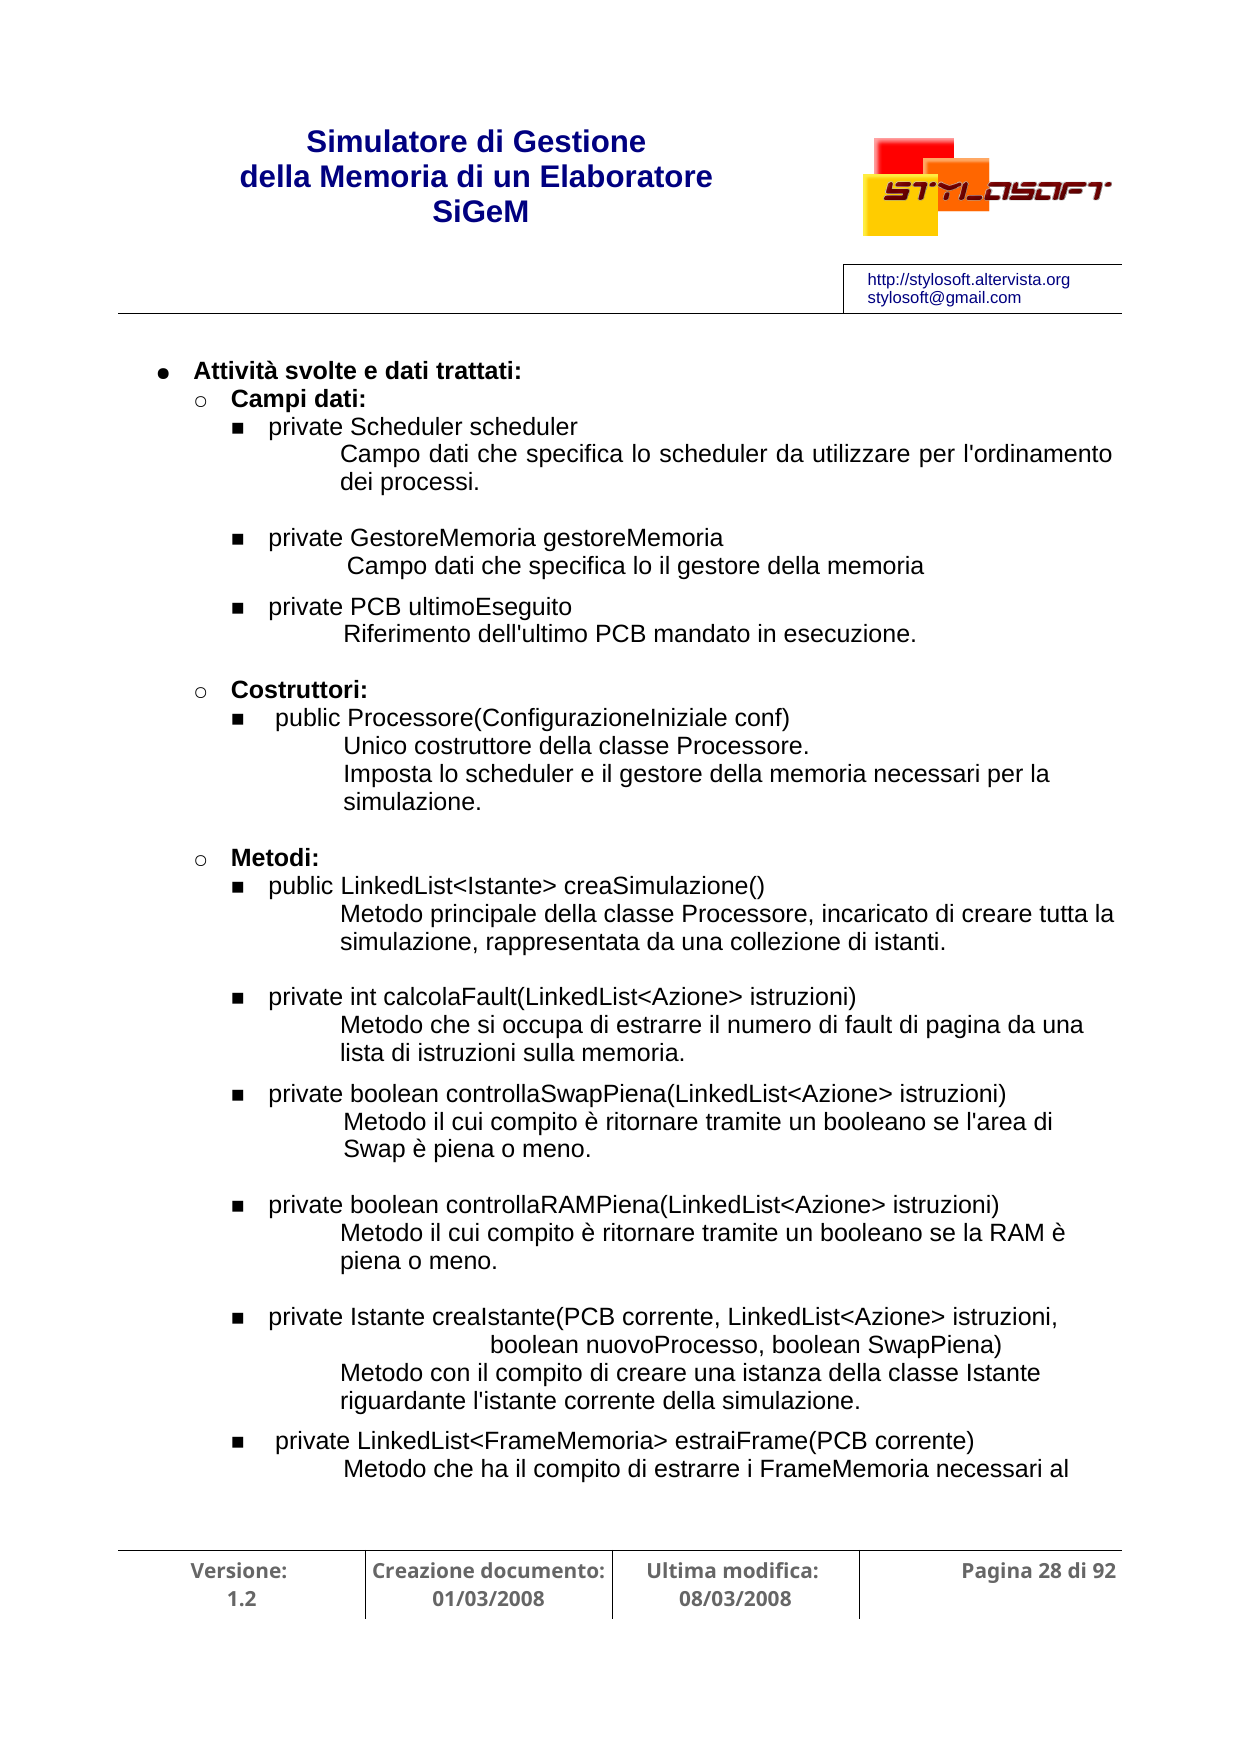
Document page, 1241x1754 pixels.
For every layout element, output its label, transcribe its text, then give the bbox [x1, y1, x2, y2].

text Metodo con il compito di creare una istanza della classe Istante riguardante l'istante corrente della simulazione. [118, 1359, 1122, 1414]
text Metodo che si occupa di estrarre il numero di fault di pagina da una lista di istruzioni sulla memoria. [118, 1011, 1122, 1067]
list public LinkedList<Istante> creaSimulazione() [231, 872, 1122, 899]
list private LinkedList<FrameMemoria> estraiFrame(PCB corrente) [231, 1427, 1122, 1455]
list public Processore(ConfigurazioneIniziale conf) [231, 704, 1122, 732]
list private GestoreMemoria gestoreMemoria [231, 524, 1122, 552]
list Imposta lo scheduler e il gestore della memoria necessari per la simulazione. [306, 760, 1122, 816]
picture [848, 123, 1117, 247]
list private boolean controllaRAMPiena(LinkedList<Azione> istruzioni) [231, 1191, 1122, 1219]
list private boolean controllaSwapPiena(LinkedList<Azione> istruzioni) [231, 1079, 1122, 1107]
list private PCB ultimoEseguito [231, 592, 1122, 620]
text Metodo il cui compito è ritornare tramite un booleano se la RAM è piena o meno. [118, 1219, 1122, 1275]
list boolean nuovoProcesso, boolean SwapPiena) [231, 1331, 1122, 1359]
text Campo dati che specifica lo scheduler da utilizzare per l'ordinamento dei processi. [118, 440, 1122, 496]
list Riferimento dell'ultimo PCB mandato in esecuzione. [306, 620, 1122, 648]
text simulazione, rappresentata da una collezione di istanti. [118, 927, 1122, 955]
list private Scheduler scheduler [231, 412, 1122, 440]
text Metodo principale della classe Processore, incaricato di creare tutta la [118, 899, 1122, 927]
list Campi dati: [193, 384, 1122, 412]
list Unico costruttore della classe Processore. [306, 732, 1122, 760]
list Metodo che ha il compito di estrarre i FrameMemoria necessari al [306, 1455, 1122, 1483]
list private int calcolaFault(LinkedList<Azione> istruzioni) [231, 983, 1122, 1011]
list Costruttori: [193, 676, 1122, 704]
list Attività svolte e dati trattati: [156, 357, 1122, 384]
list Metodi: [193, 844, 1122, 872]
list private Istante creaIstante(PCB corrente, LinkedList<Azione> istruzioni, [231, 1303, 1122, 1331]
list Metodo il cui compito è ritornare tramite un booleano se l'area di Swap è piena o meno. [306, 1107, 1122, 1163]
text Campo dati che specifica lo il gestore della memoria [118, 552, 1122, 580]
